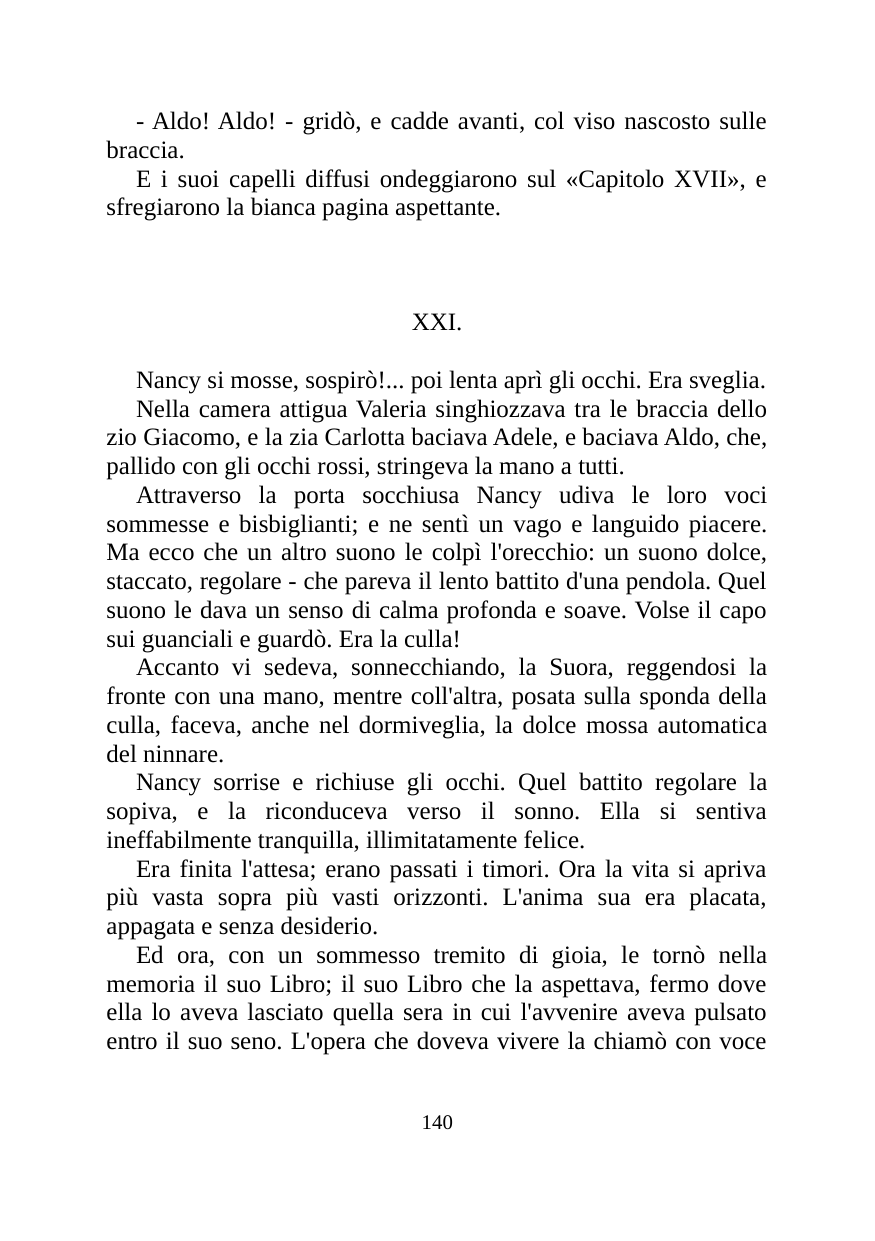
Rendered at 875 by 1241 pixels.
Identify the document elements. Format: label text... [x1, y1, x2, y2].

text Ed ora, con un sommesso tremito di gioia, le tornò nella memoria il suo Libro; il suo Libro che la aspettava, fermo dove ella lo aveva lasciato quella sera in cui l'avvenire aveva pulsato entro il suo seno. L'opera che doveva vivere la chiamò con voce [106, 940, 768, 1055]
text - Aldo! Aldo! - gridò, e cadde avanti, col viso nascosto sulle braccia. [106, 106, 768, 164]
text Nella camera attigua Valeria singhiozzava tra le braccia dello zio Giacomo, e la zia Carlotta baciava Adele, e baciava Aldo, che, pallido con gli occhi rossi, stringeva la mano a tutti. [106, 394, 768, 480]
text E i suoi capelli diffusi ondeggiarono sul «Capitolo XVII», e sfregiarono la bianca pagina aspettante. [106, 164, 768, 221]
text Attraverso la porta socchiusa Nancy udiva le loro voci sommesse e bisbiglianti; e ne sentì un vago e languido piacere. Ma ecco che un altro suono le colpì l'orecchio: un suono dolce, staccato, regolare - che pareva il lento battito d'una pendola. Quel suono le dava un senso di calma profonda e soave. Volse il capo sui guanciali e guardò. Era la culla! [106, 480, 768, 652]
text XXI. [106, 307, 768, 336]
text Accanto vi sedeva, sonnecchiando, la Suora, reggendosi la fronte con una mano, mentre coll'altra, posata sulla sponda della culla, faceva, anche nel dormiveglia, la dolce mossa automatica del ninnare. [106, 652, 768, 767]
text Nancy si mosse, sospirò!... poi lenta aprì gli occhi. Era sveglia. [106, 365, 768, 394]
text Nancy sorrise e richiuse gli occhi. Quel battito regolare la sopiva, e la riconduceva verso il sonno. Ella si sentiva ineffabilmente tranquilla, illimitatamente felice. [106, 767, 768, 854]
text Era finita l'attesa; erano passati i timori. Ora la vita si apriva più vasta sopra più vasti orizzonti. L'anima sua era placata, appagata e senza desiderio. [106, 854, 768, 940]
